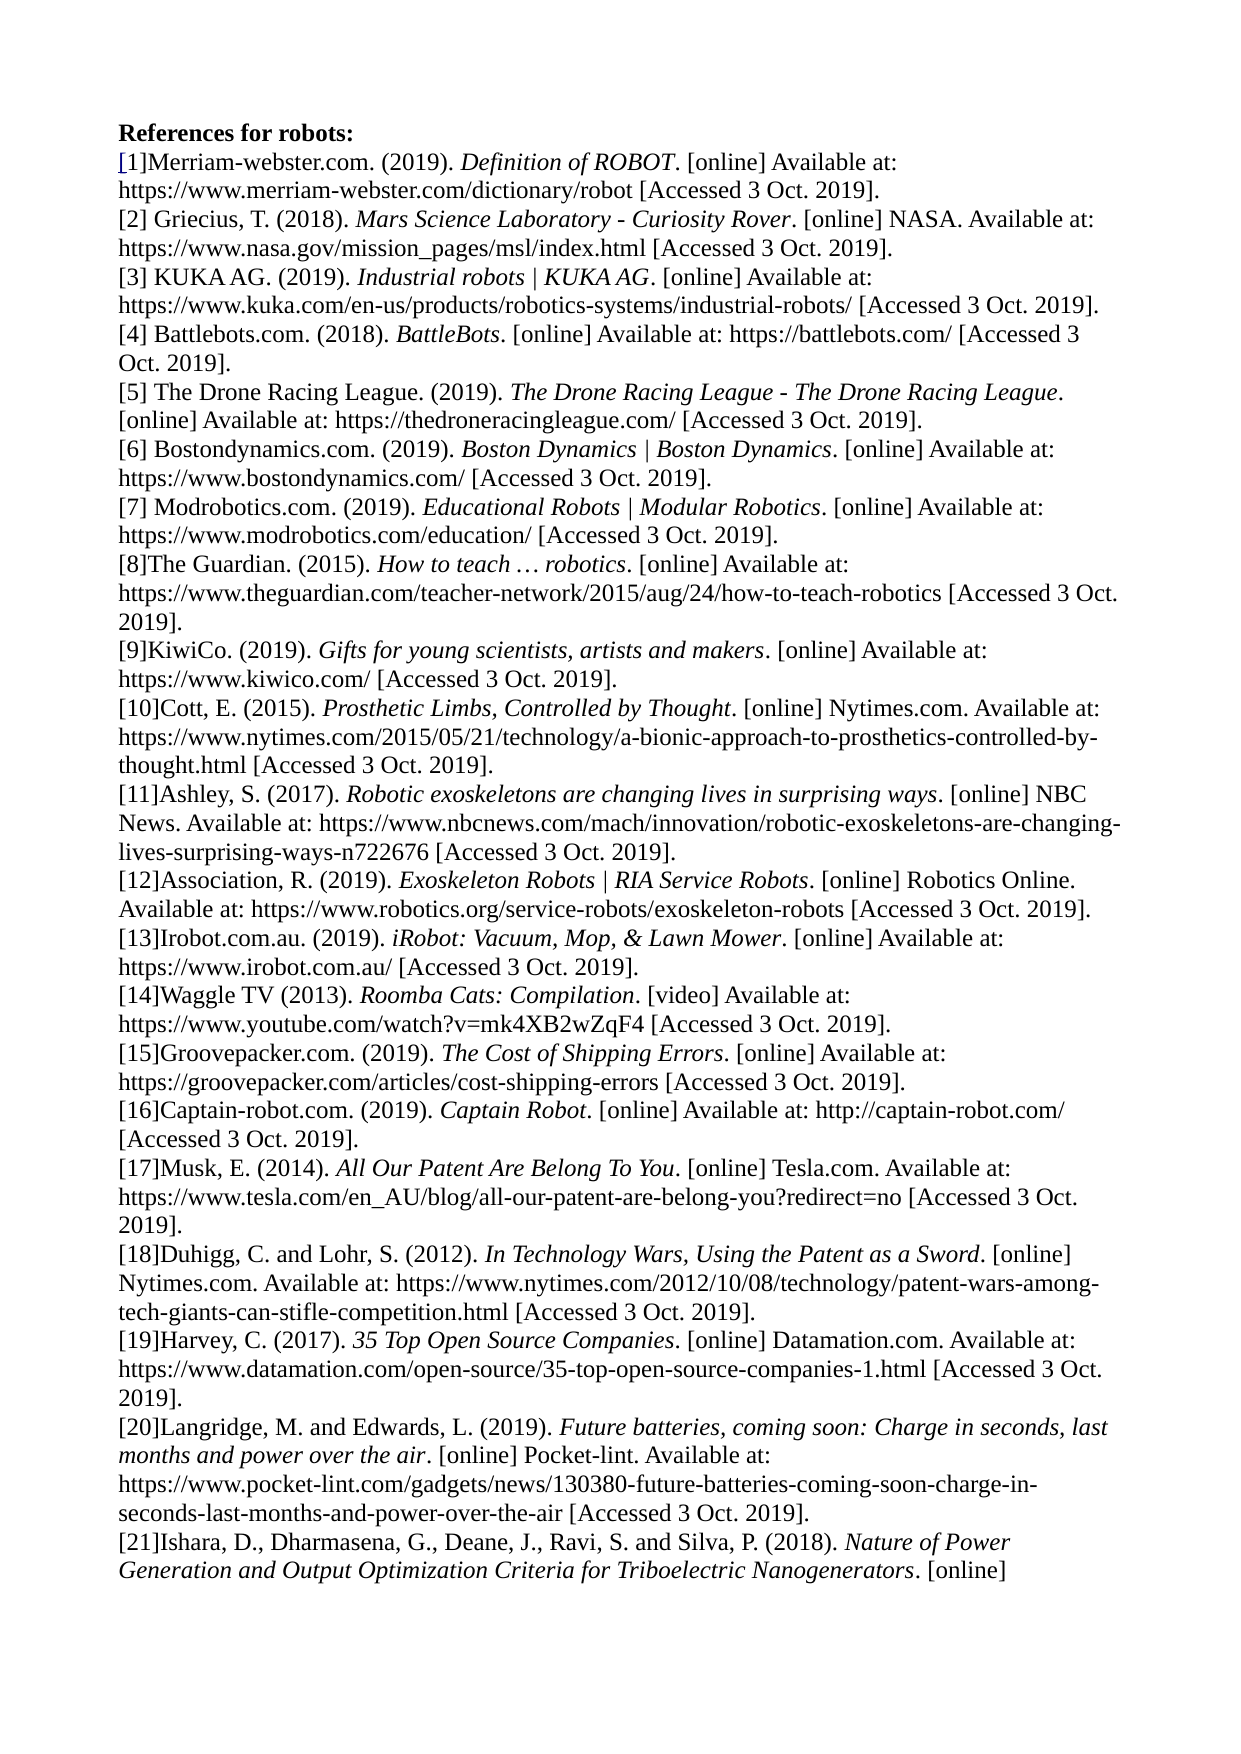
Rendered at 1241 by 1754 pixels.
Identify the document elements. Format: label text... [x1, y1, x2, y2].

text [6] Bostondynamics.com. (2019). Boston Dynamics | Boston Dynamics. [online] Available at: https://www.bostondynamics.com/ [Accessed 3 Oct. 2019]. [118, 434, 1122, 492]
text [19]Harvey, C. (2017). 35 Top Open Source Companies. [online] Datamation.com. Available at: https://www.datamation.com/open-source/35-top-open-source-companies-1.html [Accessed 3 Oct. 2019]. [118, 1326, 1122, 1412]
text [1]Merriam-webster.com. (2019). Definition of ROBOT. [online] Available at: https://www.merriam-webster.com/dictionary/robot [Accessed 3 Oct. 2019]. [118, 147, 1122, 204]
text [20]Langridge, M. and Edwards, L. (2019). Future batteries, coming soon: Charge in seconds, last months and power over the air. [online] Pocket-lint. Available at: https://www.pocket-lint.com/gadgets/news/130380-future-batteries-coming-soon-charge-in-seconds-last-months-and-power-over-the-air [Accessed 3 Oct. 2019]. [118, 1412, 1122, 1527]
text [7] Modrobotics.com. (2019). Educational Robots | Modular Robotics. [online] Available at: https://www.modrobotics.com/education/ [Accessed 3 Oct. 2019]. [118, 492, 1122, 549]
text [11]Ashley, S. (2017). Robotic exoskeletons are changing lives in surprising ways. [online] NBC News. Available at: https://www.nbcnews.com/mach/innovation/robotic-exoskeletons-are-changing-lives-surprising-ways-n722676 [Accessed 3 Oct. 2019]. [118, 779, 1122, 866]
text [14]Waggle TV (2013). Roomba Cats: Compilation. [video] Available at: https://www.youtube.com/watch?v=mk4XB2wZqF4 [Accessed 3 Oct. 2019]. [118, 981, 1122, 1038]
text [15]Groovepacker.com. (2019). The Cost of Shipping Errors. [online] Available at: https://groovepacker.com/articles/cost-shipping-errors [Accessed 3 Oct. 2019]. [118, 1038, 1122, 1096]
text [8]The Guardian. (2015). How to teach … robotics. [online] Available at: https://www.theguardian.com/teacher-network/2015/aug/24/how-to-teach-robotics [Accessed 3 Oct. 2019]. [118, 549, 1122, 636]
text References for robots: [118, 118, 1122, 147]
text [13]Irobot.com.au. (2019). iRobot: Vacuum, Mop, & Lawn Mower. [online] Available at: https://www.irobot.com.au/ [Accessed 3 Oct. 2019]. [118, 923, 1122, 981]
text [12]Association, R. (2019). Exoskeleton Robots | RIA Service Robots. [online] Robotics Online. Available at: https://www.robotics.org/service-robots/exoskeleton-robots [Accessed 3 Oct. 2019]. [118, 866, 1122, 923]
text [9]KiwiCo. (2019). Gifts for young scientists, artists and makers. [online] Available at: https://www.kiwico.com/ [Accessed 3 Oct. 2019]. [118, 636, 1122, 693]
text [3] KUKA AG. (2019). Industrial robots | KUKA AG. [online] Available at: https://www.kuka.com/en-us/products/robotics-systems/industrial-robots/ [Accessed 3 Oct. 2019]. [118, 262, 1122, 319]
text [10]Cott, E. (2015). Prosthetic Limbs, Controlled by Thought. [online] Nytimes.com. Available at: https://www.nytimes.com/2015/05/21/technology/a-bionic-approach-to-prosthetics-controlled-by-thought.html [Accessed 3 Oct. 2019]. [118, 693, 1122, 779]
text [18]Duhigg, C. and Lohr, S. (2012). In Technology Wars, Using the Patent as a Sword. [online] Nytimes.com. Available at: https://www.nytimes.com/2012/10/08/technology/patent-wars-among-tech-giants-can-stifle-competition.html [Accessed 3 Oct. 2019]. [118, 1239, 1122, 1326]
text [16]Captain-robot.com. (2019). Captain Robot. [online] Available at: http://captain-robot.com/ [Accessed 3 Oct. 2019]. [118, 1096, 1122, 1153]
text [5] The Drone Racing League. (2019). The Drone Racing League - The Drone Racing League. [online] Available at: https://thedroneracingleague.com/ [Accessed 3 Oct. 2019]. [118, 377, 1122, 434]
text [2] Griecius, T. (2018). Mars Science Laboratory - Curiosity Rover. [online] NASA. Available at: https://www.nasa.gov/mission_pages/msl/index.html [Accessed 3 Oct. 2019]. [118, 204, 1122, 262]
text [21]Ishara, D., Dharmasena, G., Deane, J., Ravi, S. and Silva, P. (2018). Nature of Power Generation and Output Optimization Criteria for Triboelectric Nanogenerators. [online] [118, 1527, 1122, 1584]
text [4] Battlebots.com. (2018). BattleBots. [online] Available at: https://battlebots.com/ [Accessed 3 Oct. 2019]. [118, 319, 1122, 377]
text [17]Musk, E. (2014). All Our Patent Are Belong To You. [online] Tesla.com. Available at: https://www.tesla.com/en_AU/blog/all-our-patent-are-belong-you?redirect=no [Accessed 3 Oct. 2019]. [118, 1153, 1122, 1239]
